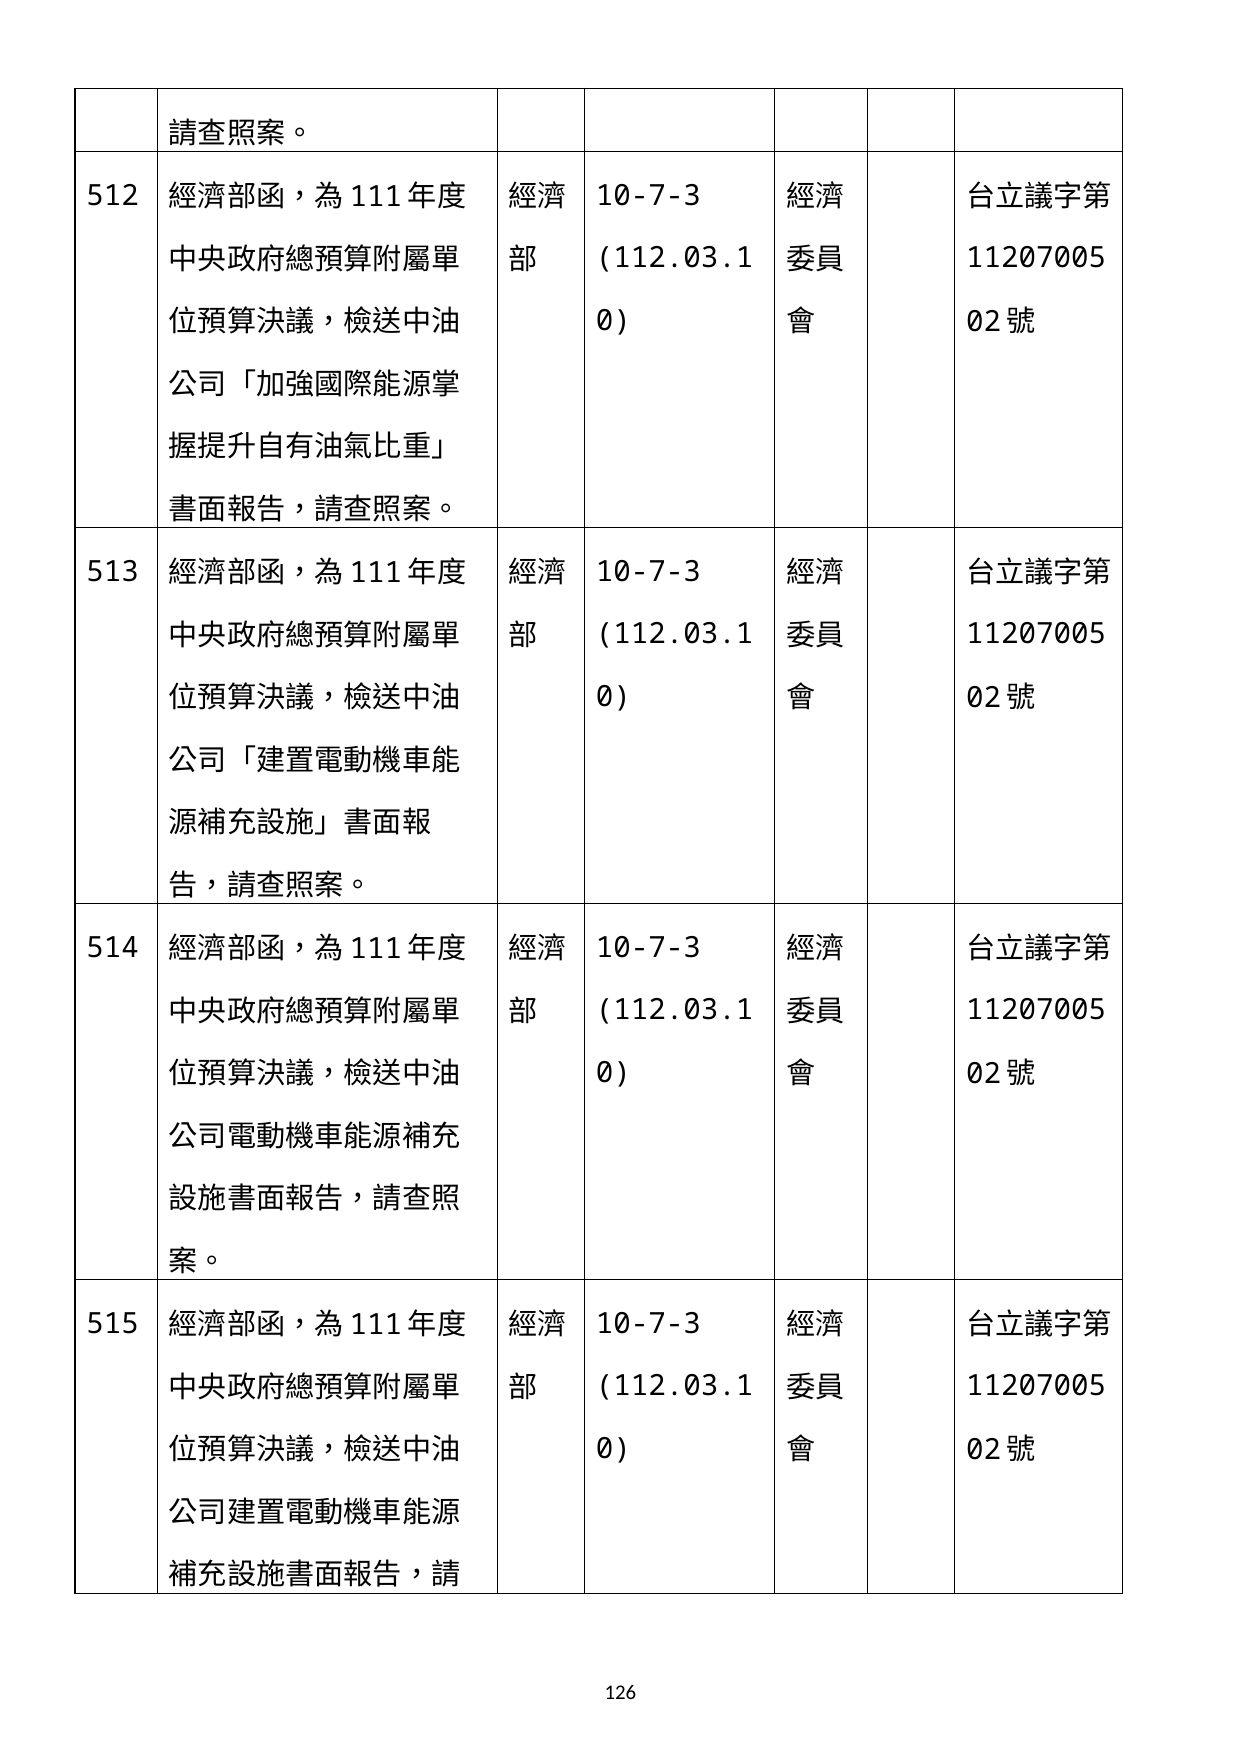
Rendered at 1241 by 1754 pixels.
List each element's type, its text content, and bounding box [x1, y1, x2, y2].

table_cell 經濟委員會 [775, 528, 867, 903]
table_cell [585, 89, 774, 151]
table_cell 515 [76, 1280, 157, 1593]
table_cell 經濟委員會 [775, 152, 867, 527]
table_cell 經濟部 [498, 1280, 584, 1593]
table_cell 經濟部函，為111年度中央政府總預算附屬單位預算決議，檢送中油公司建置電動機車能源補充設施書面報告，請 [158, 1280, 497, 1593]
table_cell 經濟部 [498, 904, 584, 1279]
table_cell 10-7-3 (112.03.10) [585, 152, 774, 527]
table_cell 512 [76, 152, 157, 527]
table_cell [498, 89, 584, 151]
table_cell 台立議字第1120700502號 [955, 904, 1122, 1279]
table_cell [868, 528, 954, 903]
table_cell [868, 1280, 954, 1593]
table_cell 經濟部函，為111年度中央政府總預算附屬單位預算決議，檢送中油公司電動機車能源補充設施書面報告，請查照案。 [158, 904, 497, 1279]
table_cell 經濟部 [498, 152, 584, 527]
table_cell 514 [76, 904, 157, 1279]
table_cell 台立議字第1120700502號 [955, 152, 1122, 527]
table_cell [775, 89, 867, 151]
table_cell 台立議字第1120700502號 [955, 1280, 1122, 1593]
table_cell 經濟委員會 [775, 1280, 867, 1593]
table_cell 請查照案。 [158, 89, 497, 151]
table_cell 10-7-3 (112.03.10) [585, 528, 774, 903]
table_cell 經濟委員會 [775, 904, 867, 1279]
table_cell 經濟部 [498, 528, 584, 903]
table_cell 經濟部函，為111年度中央政府總預算附屬單位預算決議，檢送中油公司「建置電動機車能源補充設施」書面報告，請查照案。 [158, 528, 497, 903]
table_cell 513 [76, 528, 157, 903]
table_cell [868, 89, 954, 151]
table_cell 經濟部函，為111年度中央政府總預算附屬單位預算決議，檢送中油公司「加強國際能源掌握提升自有油氣比重」書面報告，請查照案。 [158, 152, 497, 527]
table_cell [868, 904, 954, 1279]
table_cell 10-7-3 (112.03.10) [585, 1280, 774, 1593]
table_cell [955, 89, 1122, 151]
table_cell 台立議字第1120700502號 [955, 528, 1122, 903]
table_cell [76, 89, 157, 151]
table_cell 10-7-3 (112.03.10) [585, 904, 774, 1279]
table_cell [868, 152, 954, 527]
